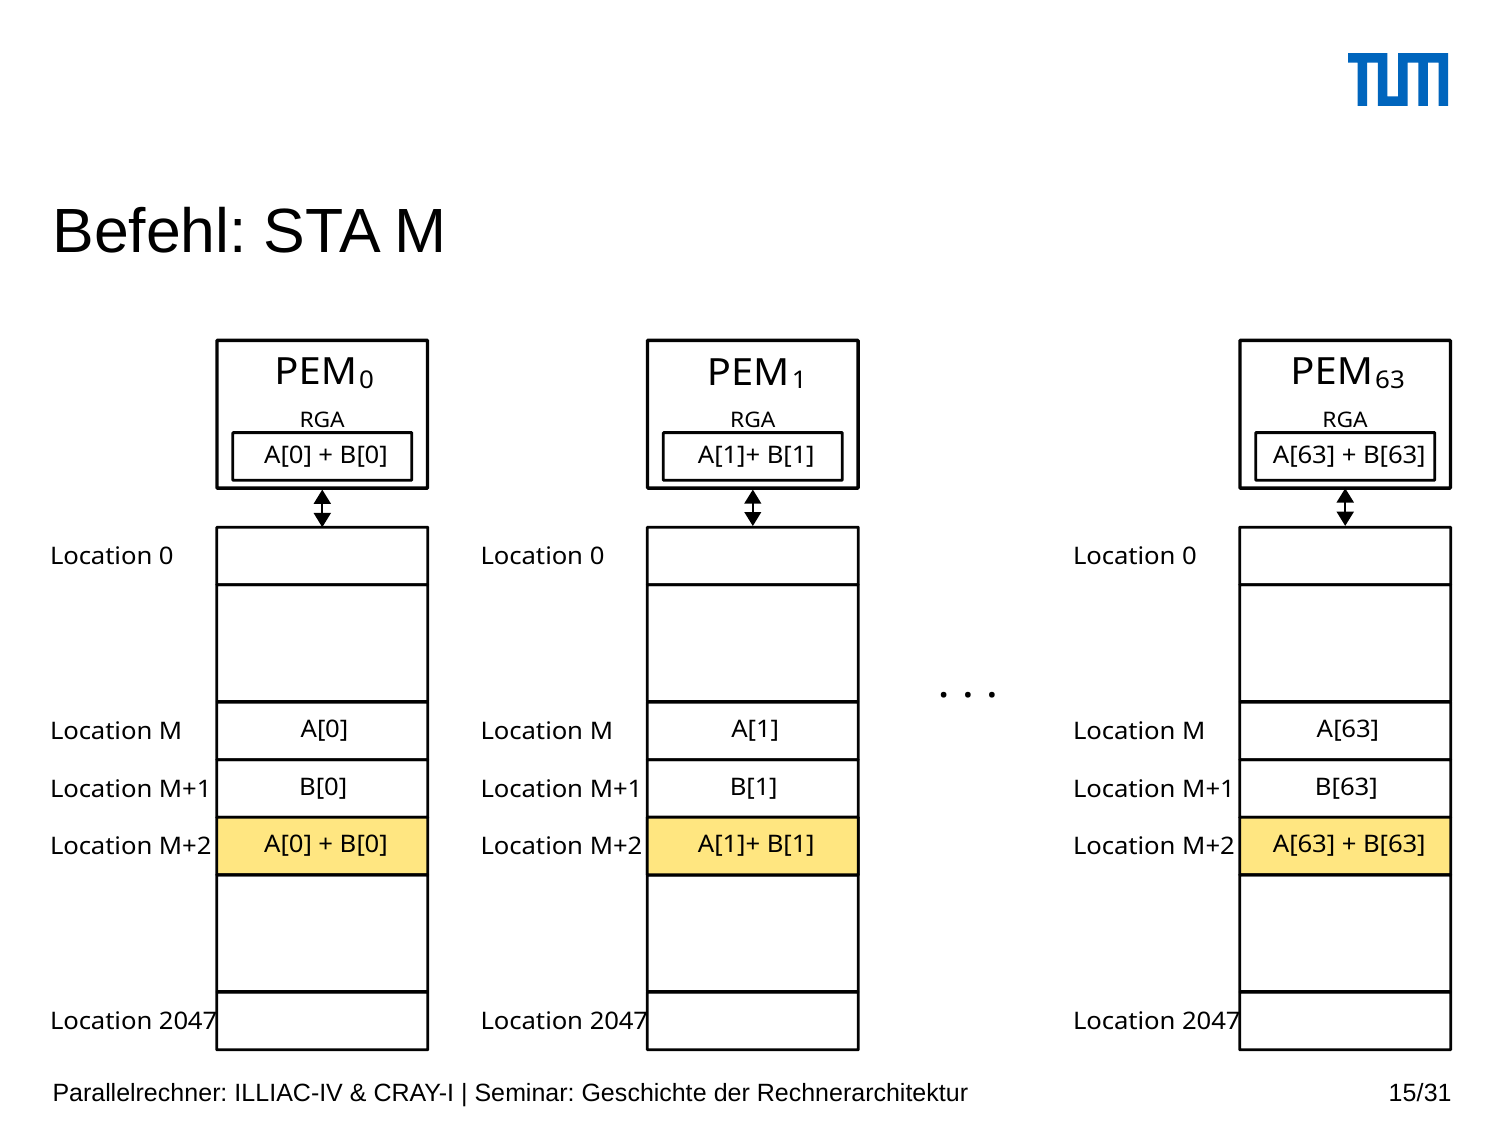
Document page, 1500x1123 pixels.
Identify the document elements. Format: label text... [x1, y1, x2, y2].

title Befehl: STA M [52, 199, 1453, 262]
picture [52, 338, 1453, 1052]
